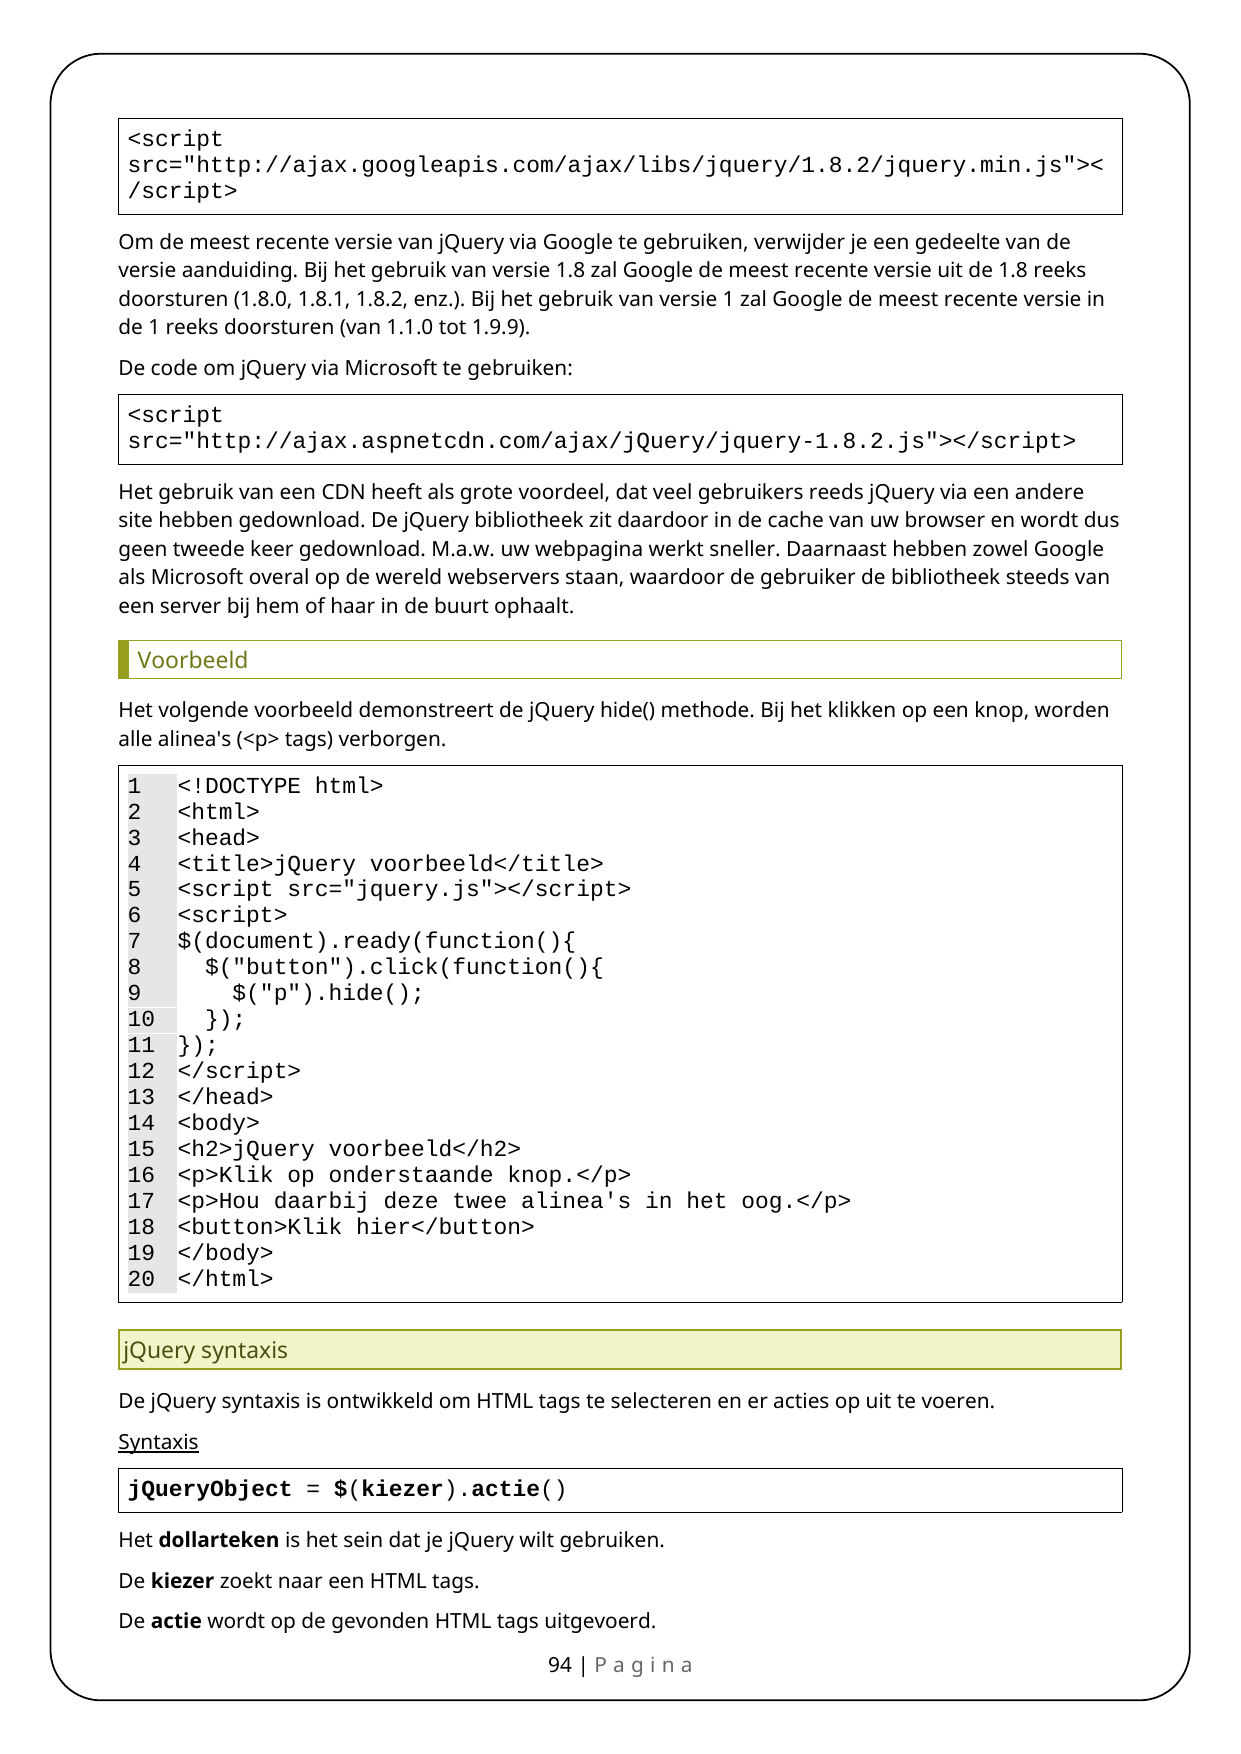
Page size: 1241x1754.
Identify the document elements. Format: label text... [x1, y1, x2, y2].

list <button>Klik hier</button> [177, 1206, 1122, 1232]
list }); [119, 998, 1122, 1024]
subtitle Voorbeeld [129, 641, 1121, 678]
list $("p").hide(); [177, 972, 1122, 998]
list <!DOCTYPE html> [119, 766, 1122, 791]
list </head> [177, 1076, 1122, 1102]
list <title>jQuery voorbeeld</title> [177, 842, 1122, 868]
text jQueryObject = $(kiezer).actie() [119, 1469, 1122, 1512]
text Om de meest recente versie van jQuery via Google te gebruiken, verwijder je een gedeelte van de versie aanduiding. Bij het gebruik van versie 1.8 zal Google de meest recente versie uit de 1.8 reeks doorsturen (1.8.0, 1.8.1, 1.8.2, enz.). Bij het gebruik van versie 1 zal Google de meest recente versie in de 1 reeks doorsturen (van 1.1.0 tot 1.9.9). [118, 227, 1122, 341]
list <p>Klik op onderstaande knop.</p> [177, 1154, 1122, 1180]
list [119, 1050, 128, 1076]
list <p>Hou daarbij deze twee alinea's in het oog.</p> [177, 1180, 1122, 1206]
list <html> [177, 791, 1122, 817]
text De actie wordt op de gevonden HTML tags uitgevoerd. [118, 1607, 1122, 1635]
list </body> [177, 1232, 1122, 1257]
list $("button").click(function(){ [177, 946, 1122, 972]
list [119, 894, 128, 920]
list <head> [177, 817, 1122, 842]
text Het volgende voorbeeld demonstreert de jQuery hide() methode. Bij het klikken op een knop, worden alle alinea's (<p> tags) verborgen. [118, 695, 1122, 752]
list <script src="jquery.js"></script> [177, 868, 1122, 894]
list [119, 1232, 128, 1257]
text <script src="http://ajax.aspnetcdn.com/ajax/jQuery/jquery-1.8.2.js"></script> [119, 395, 1122, 464]
subtitle jQuery syntaxis [120, 1331, 1120, 1368]
list <body> [177, 1102, 1122, 1128]
list [119, 791, 128, 817]
text Het gebruik van een CDN heeft als grote voordeel, dat veel gebruikers reeds jQuery via een andere site hebben gedownload. De jQuery bibliotheek zit daardoor in de cache van uw browser en wordt dus geen tweede keer gedownload. M.a.w. uw webpagina werkt sneller. Daarnaast hebben zowel Google als Microsoft overal op de wereld webservers staan, waardoor de gebruiker de bibliotheek steeds van een server bij hem of haar in de buurt ophaalt. [118, 477, 1122, 619]
list <script> [177, 894, 1122, 920]
list <h2>jQuery voorbeeld</h2> [177, 1128, 1122, 1154]
text <script src="http://ajax.googleapis.com/ajax/libs/jquery/1.8.2/jquery.min.js"></script> [119, 119, 1122, 214]
list $(document).ready(function(){ [177, 920, 1122, 946]
list </html> [119, 1257, 1122, 1302]
list [119, 1102, 128, 1128]
list }); [119, 1024, 1122, 1050]
text De code om jQuery via Microsoft te gebruiken: [118, 353, 1122, 382]
list </script> [177, 1050, 1122, 1076]
text Syntaxis [118, 1427, 1122, 1455]
text De jQuery syntaxis is ontwikkeld om HTML tags te selecteren en er acties op uit te voeren. [118, 1386, 1122, 1414]
list [119, 817, 128, 842]
text Het dollarteken is het sein dat je jQuery wilt gebruiken. [118, 1525, 1122, 1553]
text De kiezer zoekt naar een HTML tags. [118, 1566, 1122, 1594]
list [119, 1076, 128, 1102]
